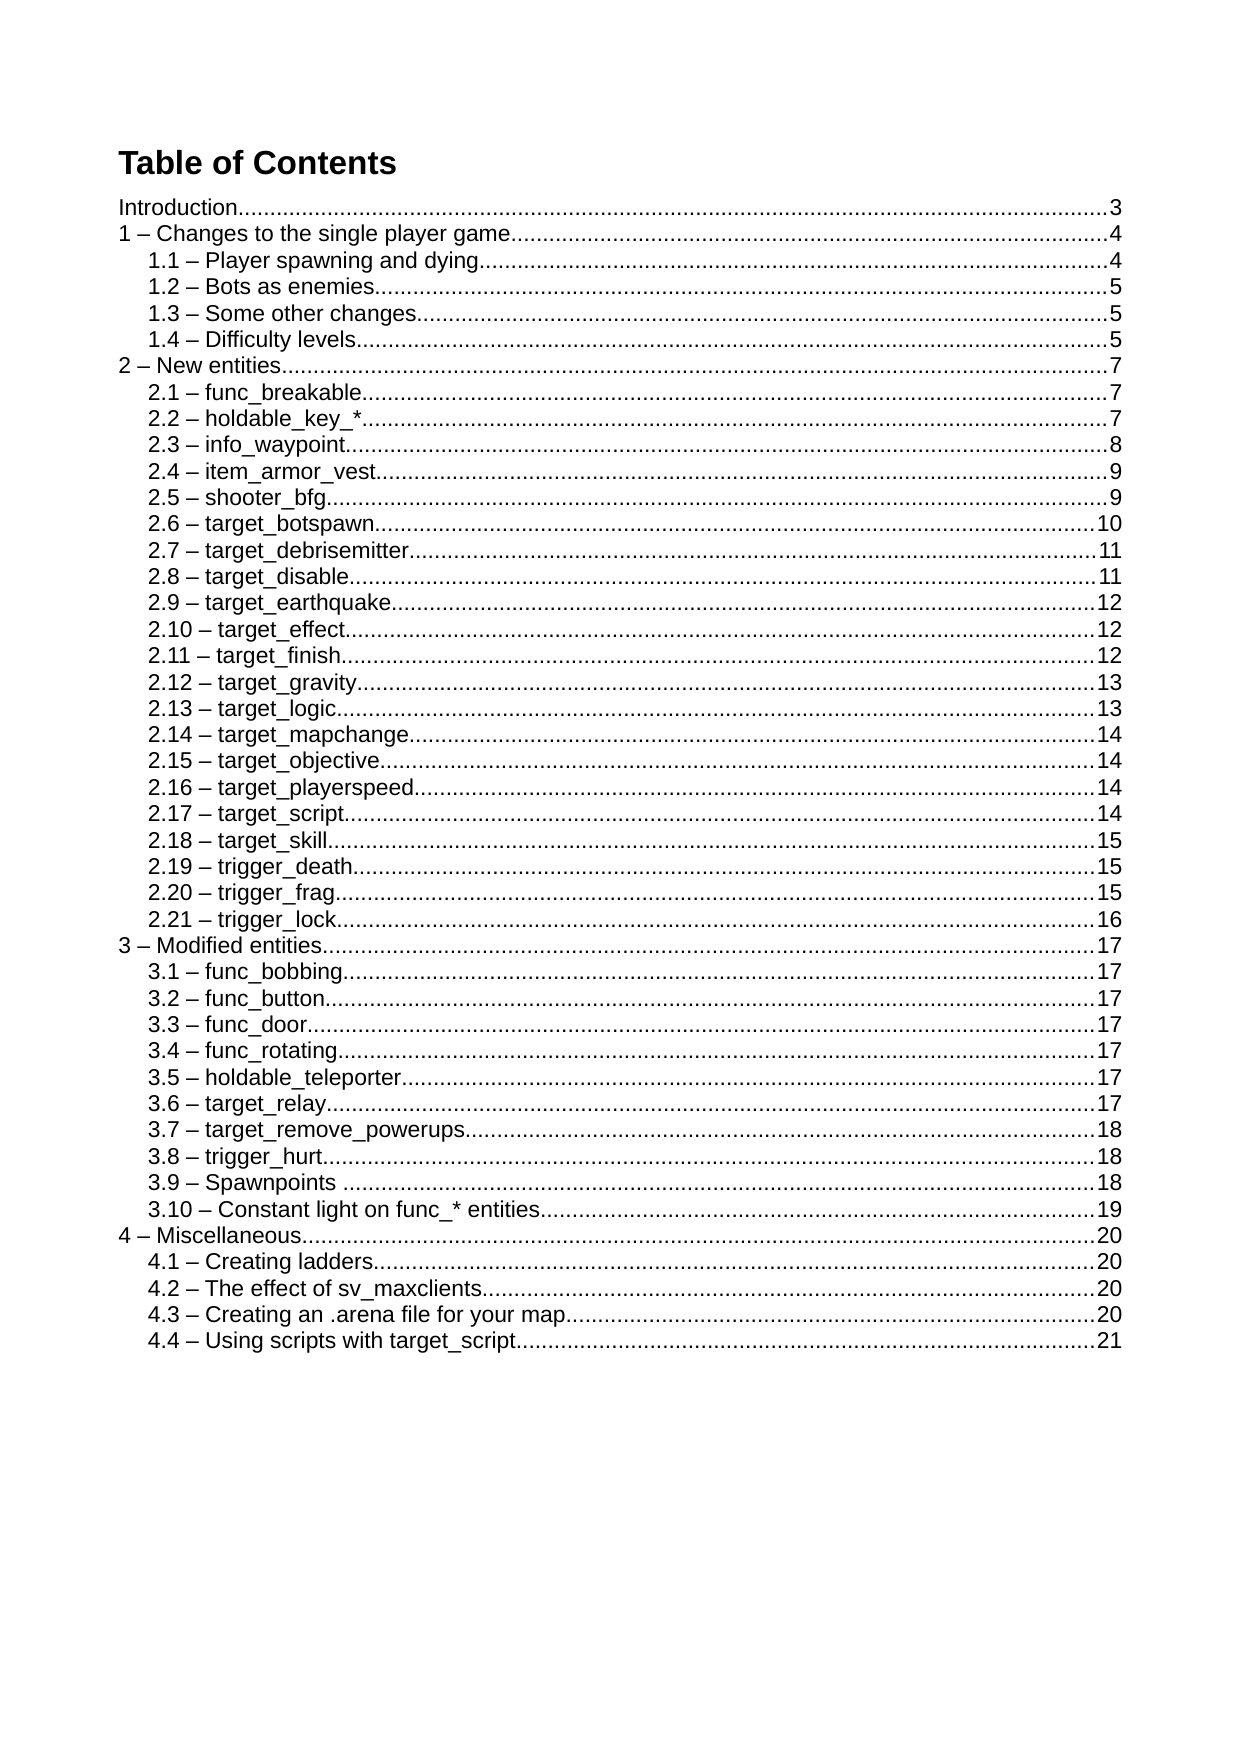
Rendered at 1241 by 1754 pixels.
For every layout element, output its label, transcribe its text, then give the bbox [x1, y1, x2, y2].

text 2.13 – target_logic 13 [148, 695, 1122, 721]
text 2.10 – target_effect 12 [148, 616, 1122, 642]
text 2.12 – target_gravity 13 [148, 668, 1122, 695]
text 1.2 – Bots as enemies 5 [148, 273, 1122, 299]
text 2.1 – func_breakable 7 [148, 378, 1122, 405]
text 3.10 – Constant light on func_* entities 19 [148, 1196, 1122, 1222]
text Introduction 3 [118, 194, 1122, 220]
text 3 – Modified entities 17 [118, 932, 1122, 958]
text 1 – Changes to the single player game 4 [118, 220, 1122, 247]
text 2.18 – target_skill 15 [148, 827, 1122, 853]
text 2.8 – target_disable 11 [148, 563, 1122, 589]
text 2.3 – info_waypoint 8 [148, 431, 1122, 458]
text 2.9 – target_earthquake 12 [148, 589, 1122, 616]
text 2.7 – target_debrisemitter 11 [148, 537, 1122, 563]
text 2.20 – trigger_frag 15 [148, 879, 1122, 906]
text 2.11 – target_finish 12 [148, 642, 1122, 668]
text 2.2 – holdable_key_* 7 [148, 405, 1122, 431]
subtitle Table of Contents [118, 143, 1122, 182]
text 4 – Miscellaneous 20 [118, 1222, 1122, 1248]
text 2.5 – shooter_bfg 9 [148, 484, 1122, 510]
text 2.14 – target_mapchange 14 [148, 721, 1122, 747]
text 4.1 – Creating ladders 20 [148, 1248, 1122, 1274]
text 2.21 – trigger_lock 16 [148, 906, 1122, 932]
text 2.15 – target_objective 14 [148, 747, 1122, 774]
text 1.3 – Some other changes 5 [148, 299, 1122, 326]
text 3.2 – func_button 17 [148, 985, 1122, 1011]
text 2.6 – target_botspawn 10 [148, 510, 1122, 537]
text 2.16 – target_playerspeed 14 [148, 774, 1122, 800]
text 3.8 – trigger_hurt 18 [148, 1143, 1122, 1169]
text 3.1 – func_bobbing 17 [148, 958, 1122, 985]
text 4.3 – Creating an .arena file for your map 20 [148, 1301, 1122, 1327]
text 1.4 – Difficulty levels 5 [148, 326, 1122, 352]
text 3.7 – target_remove_powerups 18 [148, 1116, 1122, 1143]
text 3.9 – Spawnpoints 18 [148, 1169, 1122, 1196]
text 2.19 – trigger_death 15 [148, 853, 1122, 879]
text 1.1 – Player spawning and dying 4 [148, 247, 1122, 273]
text 2.17 – target_script 14 [148, 800, 1122, 827]
text 4.4 – Using scripts with target_script 21 [148, 1327, 1122, 1354]
text 3.5 – holdable_teleporter 17 [148, 1064, 1122, 1090]
text 2 – New entities 7 [118, 352, 1122, 378]
text 3.3 – func_door 17 [148, 1011, 1122, 1037]
text 3.4 – func_rotating 17 [148, 1037, 1122, 1064]
text 4.2 – The effect of sv_maxclients 20 [148, 1274, 1122, 1301]
text 3.6 – target_relay 17 [148, 1090, 1122, 1116]
text 2.4 – item_armor_vest 9 [148, 458, 1122, 484]
